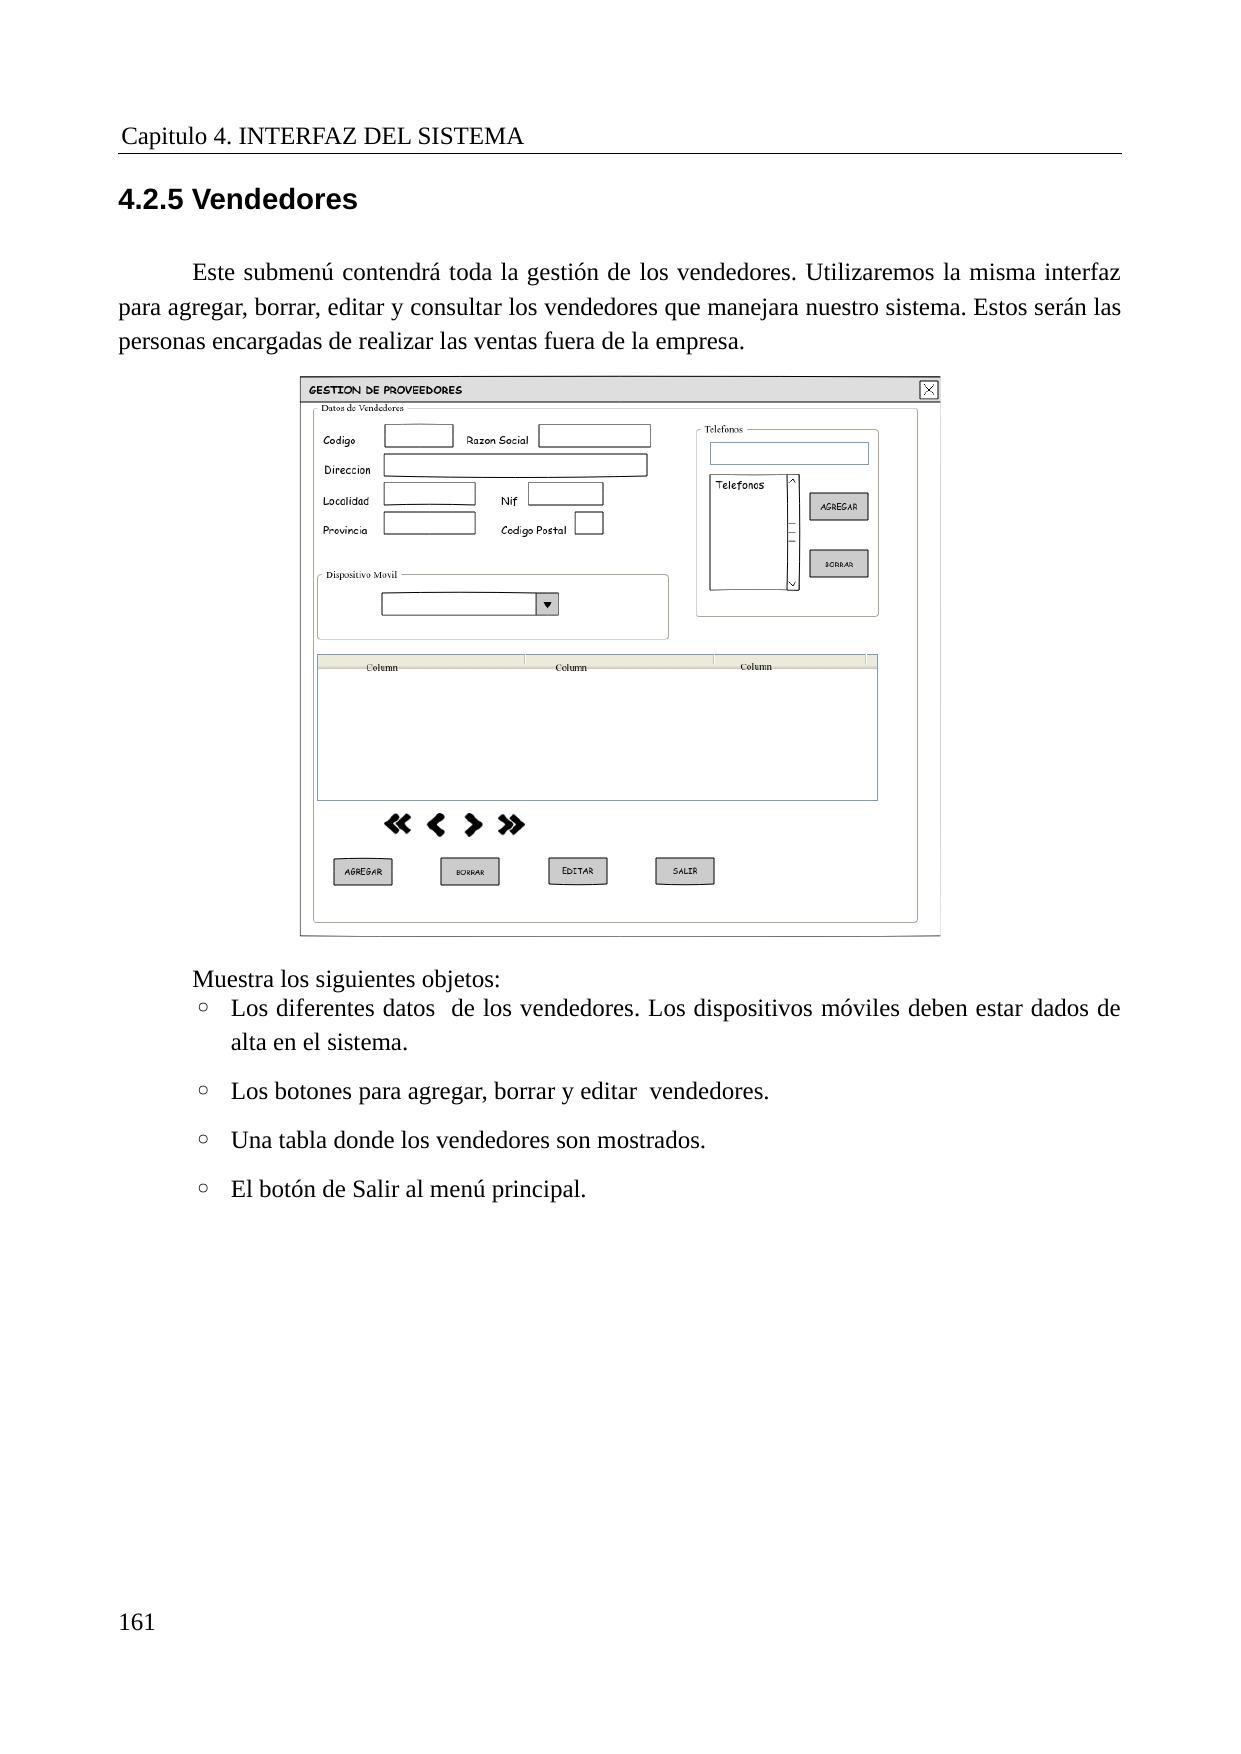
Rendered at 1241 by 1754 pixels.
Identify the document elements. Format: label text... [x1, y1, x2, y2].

list Los botones para agregar, borrar y editar vendedores. [193, 1076, 1122, 1105]
subtitle 4.2.5 Vendedores [118, 182, 1122, 216]
text Muestra los siguientes objetos: [118, 964, 1122, 993]
list Los diferentes datos de los vendedores. Los dispositivos móviles deben estar dados de alta en el sistema. [193, 993, 1122, 1056]
text Este submenú contendrá toda la gestión de los vendedores. Utilizaremos la misma interfaz para agregar, borrar, editar y consultar los vendedores que manejara nuestro sistema. Estos serán las personas encargadas de realizar las ventas fuera de la empresa. [118, 257, 1122, 355]
picture [299, 375, 941, 937]
list Una tabla donde los vendedores son mostrados. [193, 1125, 1122, 1154]
list El botón de Salir al menú principal. [193, 1174, 1122, 1203]
